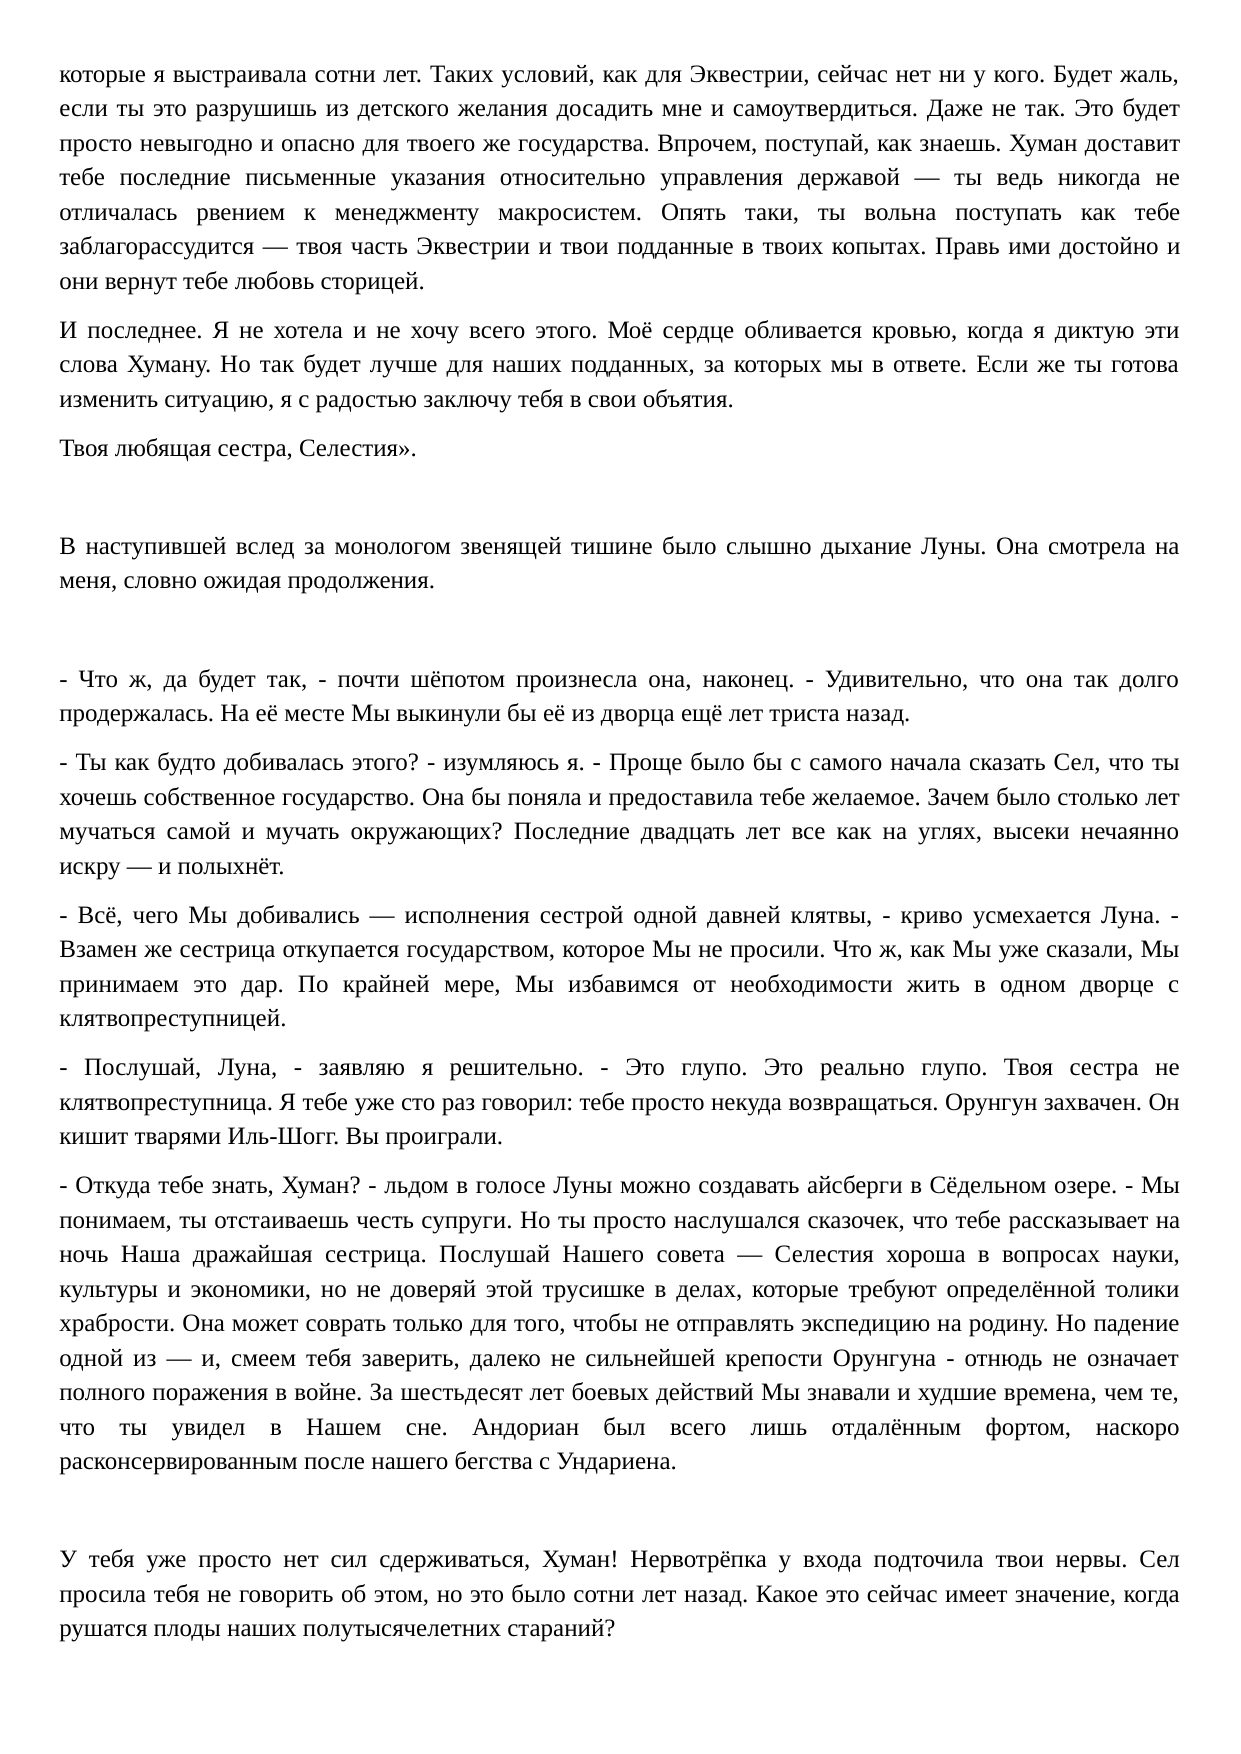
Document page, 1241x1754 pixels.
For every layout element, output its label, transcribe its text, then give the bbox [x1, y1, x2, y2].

text - Всё, чего Мы добивались — исполнения сестрой одной давней клятвы, - криво усмехается Луна. - Взамен же сестрица откупается государством, которое Мы не просили. Что ж, как Мы уже сказали, Мы принимаем это дар. По крайней мере, Мы избавимся от необходимости жить в одном дворце с клятвопреступницей. [59, 900, 1181, 1032]
text В наступившей вслед за монологом звенящей тишине было слышно дыхание Луны. Она смотрела на меня, словно ожидая продолжения. [59, 531, 1181, 594]
text - Откуда тебе знать, Хуман? - льдом в голосе Луны можно создавать айсберги в Сёдельном озере. - Мы понимаем, ты отстаиваешь честь супруги. Но ты просто наслушался сказочек, что тебе рассказывает на ночь Наша дражайшая сестрица. Послушай Нашего совета — Селестия хороша в вопросах науки, культуры и экономики, но не доверяй этой трусишке в делах, которые требуют определённой толики храбрости. Она может соврать только для того, чтобы не отправлять экспедицию на родину. Но падение одной из — и, смеем тебя заверить, далеко не сильнейшей крепости Орунгуна - отнюдь не означает полного поражения в войне. За шестьдесят лет боевых действий Мы знавали и худшие времена, чем те, что ты увидел в Нашем сне. Андориан был всего лишь отдалённым фортом, наскоро расконсервированным после нашего бегства с Ундариена. [59, 1170, 1181, 1475]
text Твоя любящая сестра, Селестия». [59, 433, 1181, 462]
text - Послушай, Луна, - заявляю я решительно. - Это глупо. Это реально глупо. Твоя сестра не клятвопреступница. Я тебе уже сто раз говорил: тебе просто некуда возвращаться. Орунгун захвачен. Он кишит тварями Иль-Шогг. Вы проиграли. [59, 1052, 1181, 1150]
text - Ты как будто добивалась этого? - изумляюсь я. - Проще было бы с самого начала сказать Сел, что ты хочешь собственное государство. Она бы поняла и предоставила тебе желаемое. Зачем было столько лет мучаться самой и мучать окружающих? Последние двадцать лет все как на углях, высеки нечаянно искру — и полыхнёт. [59, 747, 1181, 879]
text которые я выстраивала сотни лет. Таких условий, как для Эквестрии, сейчас нет ни у кого. Будет жаль, если ты это разрушишь из детского желания досадить мне и самоутвердиться. Даже не так. Это будет просто невыгодно и опасно для твоего же государства. Впрочем, поступай, как знаешь. Хуман доставит тебе последние письменные указания относительно управления державой — ты ведь никогда не отличалась рвением к менеджменту макросистем. Опять таки, ты вольна поступать как тебе заблагорассудится — твоя часть Эквестрии и твои подданные в твоих копытах. Правь ими достойно и они вернут тебе любовь сторицей. [59, 59, 1181, 295]
text И последнее. Я не хотела и не хочу всего этого. Моё сердце обливается кровью, когда я диктую эти слова Хуману. Но так будет лучше для наших подданных, за которых мы в ответе. Если же ты готова изменить ситуацию, я с радостью заключу тебя в свои объятия. [59, 315, 1181, 413]
text - Что ж, да будет так, - почти шёпотом произнесла она, наконец. - Удивительно, что она так долго продержалась. На её месте Мы выкинули бы её из дворца ещё лет триста назад. [59, 664, 1181, 727]
text У тебя уже просто нет сил сдерживаться, Хуман! Нервотрёпка у входа подточила твои нервы. Сел просила тебя не говорить об этом, но это было сотни лет назад. Какое это сейчас имеет значение, когда рушатся плоды наших полутысячелетних стараний? [59, 1544, 1181, 1642]
